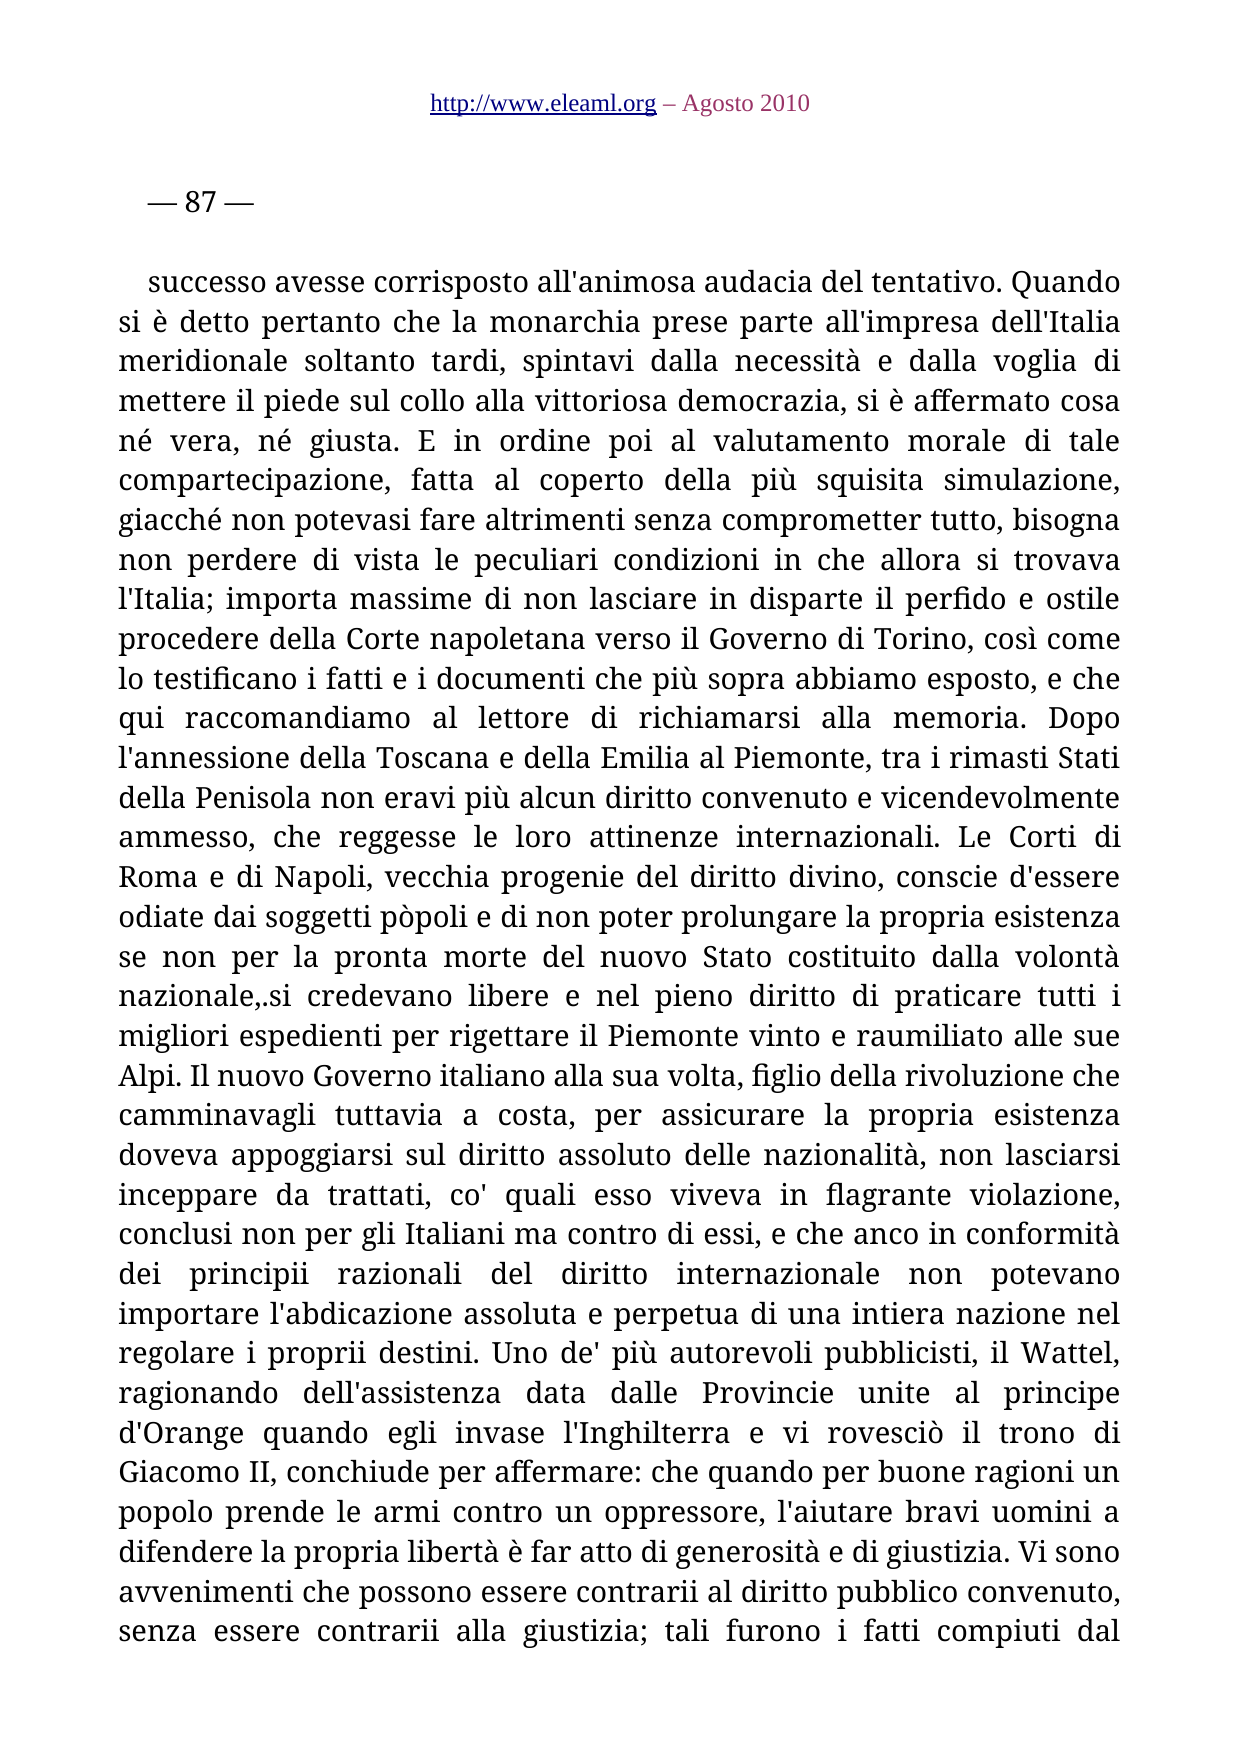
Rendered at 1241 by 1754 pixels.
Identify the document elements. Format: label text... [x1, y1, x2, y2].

text — 87 — [118, 182, 1122, 221]
text successo avesse corrisposto all'animosa audacia del tentativo. Quando si è detto pertanto che la monarchia prese parte all'impresa dell'Italia meridionale soltanto tardi, spintavi dalla necessità e dalla voglia di mettere il piede sul collo alla vittoriosa democrazia, si è affermato cosa né vera, né giusta. E in ordine poi al valutamento morale di tale compartecipazione, fatta al coperto della più squisita simulazione, giacché non potevasi fare altrimenti senza comprometter tutto, bisogna non perdere di vista le peculiari condizioni in che allora si trovava l'Italia; importa massime di non lasciare in disparte il perfido e ostile procedere della Corte napoletana verso il Governo di Torino, così come lo testificano i fatti e i documenti che più sopra abbiamo esposto, e che qui raccomandiamo al lettore di richiamarsi alla memoria. Dopo l'annessione della Toscana e della Emilia al Piemonte, tra i rimasti Stati della Penisola non eravi più alcun diritto convenuto e vicendevolmente ammesso, che reggesse le loro attinenze internazionali. Le Corti di Roma e di Napoli, vecchia progenie del diritto divino, conscie d'essere odiate dai soggetti pòpoli e di non poter prolungare la propria esistenza se non per la pronta morte del nuovo Stato costituito dalla volontà nazionale,.si credevano libere e nel pieno diritto di praticare tutti i migliori espedienti per rigettare il Piemonte vinto e raumiliato alle sue Alpi. Il nuovo Governo italiano alla sua volta, figlio della rivoluzione che camminavagli tuttavia a costa, per assicurare la propria esistenza doveva appoggiarsi sul diritto assoluto delle nazionalità, non lasciarsi inceppare da trattati, co' quali esso viveva in flagrante violazione, conclusi non per gli Italiani ma contro di essi, e che anco in conformità dei principii razionali del diritto internazionale non potevano importare l'abdicazione assoluta e perpetua di una intiera nazione nel regolare i proprii destini. Uno de' più autorevoli pubblicisti, il Wattel, ragionando dell'assistenza data dalle Provincie unite al principe d'Orange quando egli invase l'Inghilterra e vi rovesciò il trono di Giacomo II, conchiude per affermare: che quando per buone ragioni un popolo prende le armi contro un oppressore, l'aiutare bravi uomini a difendere la propria libertà è far atto di generosità e di giustizia. Vi sono avvenimenti che possono essere contrarii al diritto pubblico convenuto, senza essere contrarii alla giustizia; tali furono i fatti compiuti dal [118, 261, 1122, 1650]
